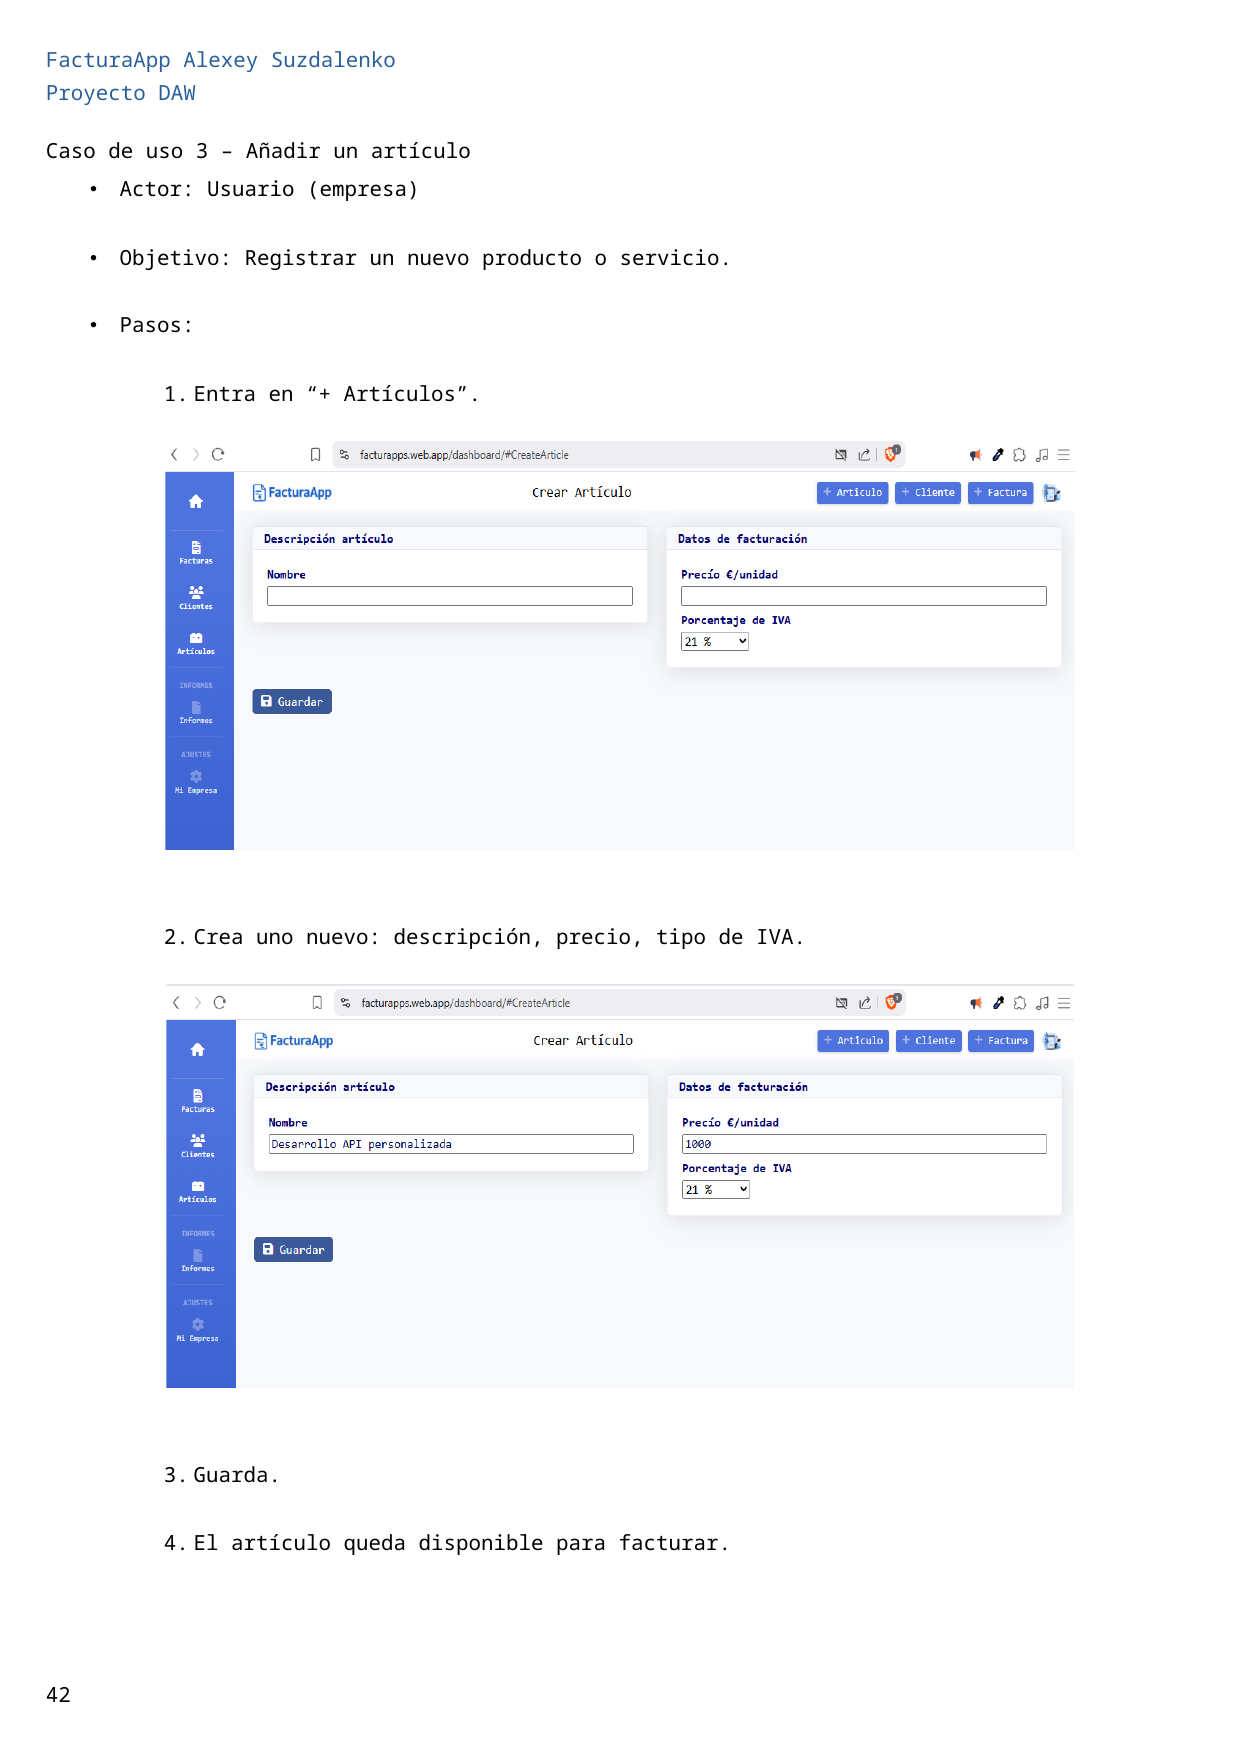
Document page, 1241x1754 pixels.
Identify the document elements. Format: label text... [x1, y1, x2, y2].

picture [166, 984, 1074, 1388]
picture [165, 440, 1075, 850]
list Actor: Usuario (empresa) [90, 174, 1195, 203]
list Guarda. [164, 1460, 1195, 1488]
list Crea uno nuevo: descripción, precio, tipo de IVA. [164, 922, 1195, 951]
list Pasos: [90, 311, 1195, 339]
list Entra en “+ Artículos”. [164, 379, 1195, 407]
list El artículo queda disponible para facturar. [164, 1528, 1195, 1556]
list Objetivo: Registrar un nuevo producto o servicio. [90, 243, 1195, 271]
subtitle Caso de uso 3 – Añadir un artículo [46, 136, 1195, 164]
